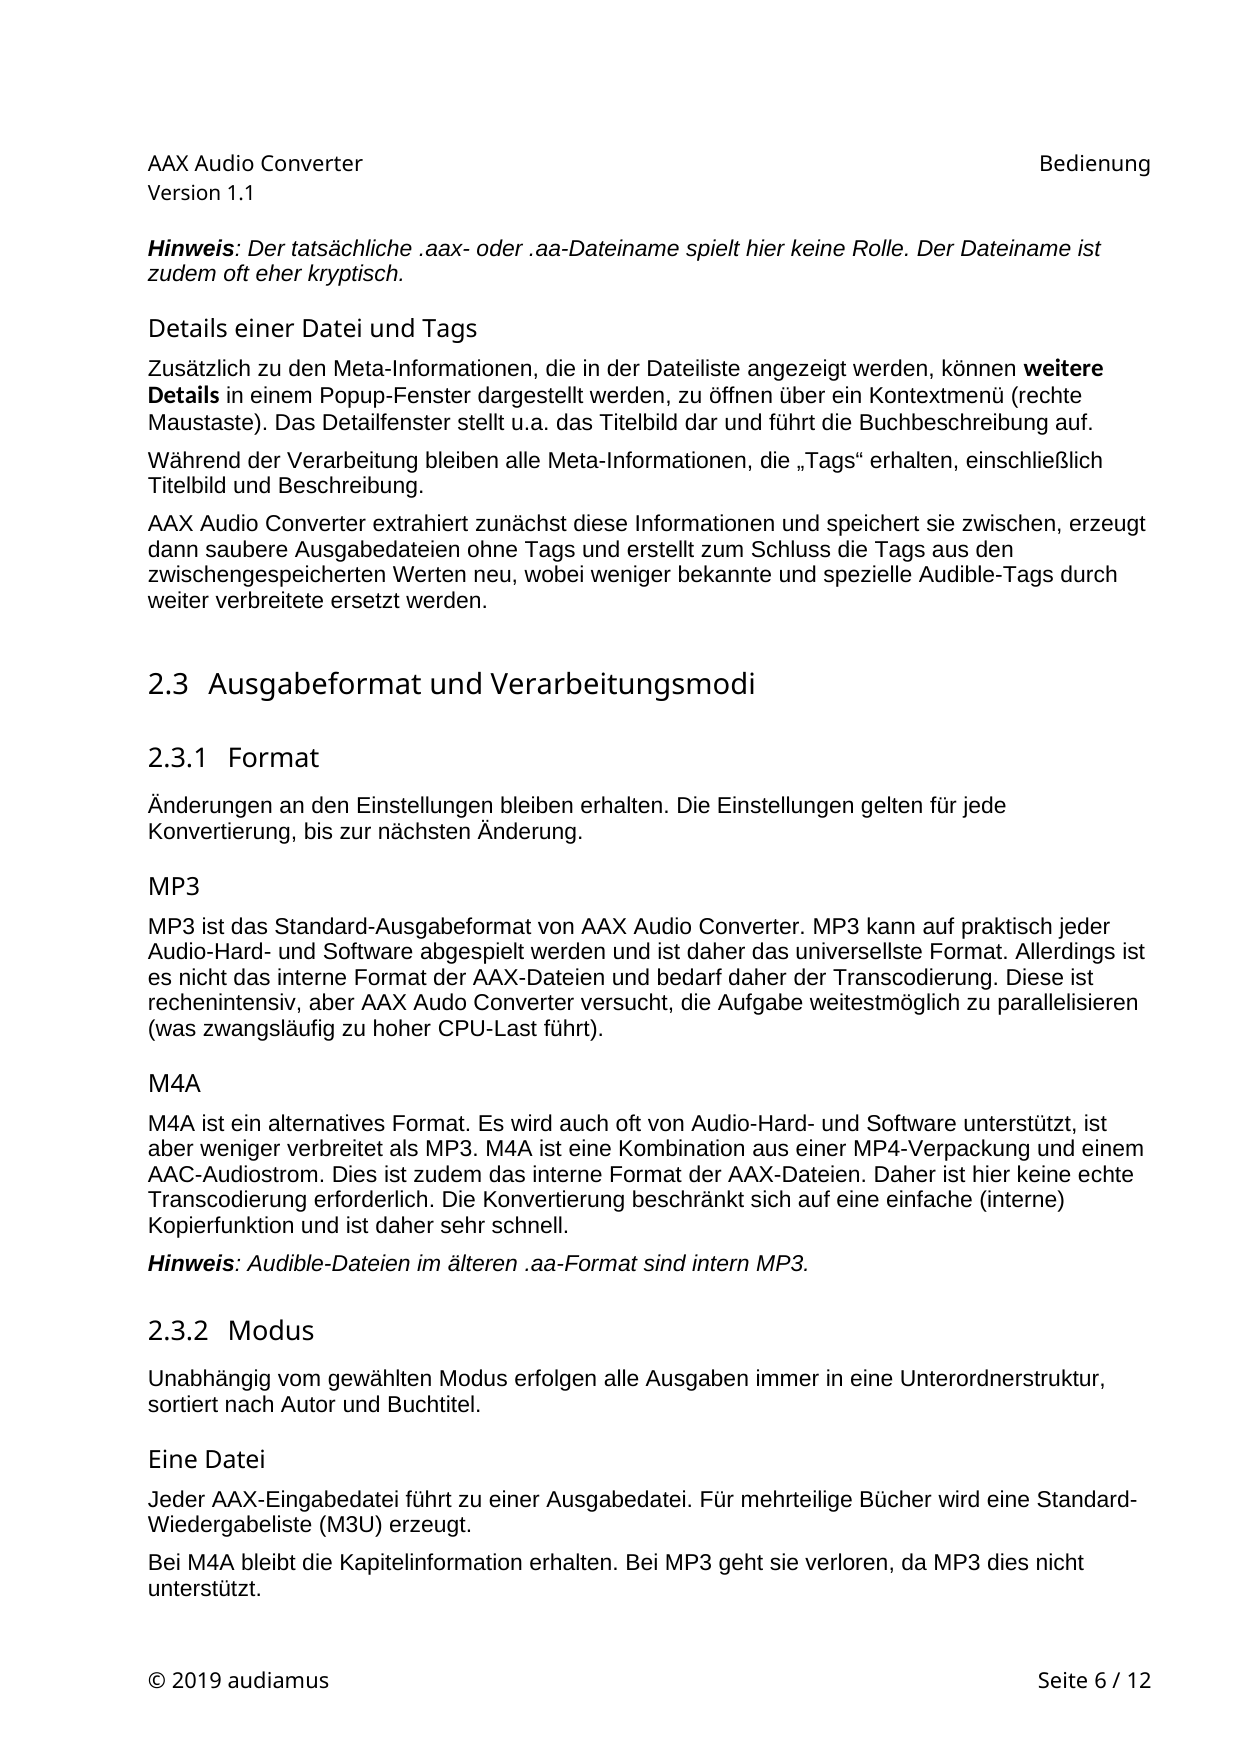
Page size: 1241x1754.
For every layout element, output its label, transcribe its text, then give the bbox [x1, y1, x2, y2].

subtitle Eine Datei [148, 1442, 1152, 1476]
subtitle Format [148, 738, 1152, 775]
subtitle Details einer Datei und Tags [148, 311, 1152, 345]
text M4A ist ein alternatives Format. Es wird auch oft von Audio-Hard- und Software unterstützt, ist aber weniger verbreitet als MP3. M4A ist eine Kombination aus einer MP4-Verpackung und einem AAC-Audiostrom. Dies ist zudem das interne Format der AAX-Dateien. Daher ist hier keine echte Transcodierung erforderlich. Die Konvertierung beschränkt sich auf eine einfache (interne) Kopierfunktion und ist daher sehr schnell. [148, 1110, 1152, 1238]
text Änderungen an den Einstellungen bleiben erhalten. Die Einstellungen gelten für jede Konvertierung, bis zur nächsten Änderung. [148, 793, 1152, 844]
text Unabhängig vom gewählten Modus erfolgen alle Ausgaben immer in eine Unterordnerstruktur, sortiert nach Autor und Buchtitel. [148, 1366, 1152, 1417]
text Jeder AAX-Eingabedatei führt zu einer Ausgabedatei. Für mehrteilige Bücher wird eine Standard-Wiedergabeliste (M3U) erzeugt. [148, 1486, 1152, 1537]
text Während der Verarbeitung bleiben alle Meta-Informationen, die „Tags“ erhalten, einschließlich Titelbild und Beschreibung. [148, 448, 1152, 499]
text Hinweis: Audible-Dateien im älteren .aa-Format sind intern MP3. [148, 1250, 1152, 1276]
text Zusätzlich zu den Meta-Informationen, die in der Dateiliste angezeigt werden, können weitere Details in einem Popup-Fenster dargestellt werden, zu öffnen über ein Kontextmenü (rechte Maustaste). Das Detailfenster stellt u.a. das Titelbild dar und führt die Buchbeschreibung auf. [148, 356, 1152, 435]
subtitle MP3 [148, 869, 1152, 903]
text MP3 ist das Standard-Ausgabeformat von AAX Audio Converter. MP3 kann auf praktisch jeder Audio-Hard- und Software abgespielt werden und ist daher das universellste Format. Allerdings ist es nicht das interne Format der AAX-Dateien und bedarf daher der Transcodierung. Diese ist rechenintensiv, aber AAX Audo Converter versucht, die Aufgabe weitestmöglich zu parallelisieren (was zwangsläufig zu hoher CPU-Last führt). [148, 913, 1152, 1041]
subtitle M4A [148, 1066, 1152, 1100]
text Bei M4A bleibt die Kapitelinformation erhalten. Bei MP3 geht sie verloren, da MP3 dies nicht unterstützt. [148, 1550, 1152, 1601]
text AAX Audio Converter extrahiert zunächst diese Informationen und speichert sie zwischen, erzeugt dann saubere Ausgabedateien ohne Tags und erstellt zum Schluss die Tags aus den zwischengespeicherten Werten neu, wobei weniger bekannte und spezielle Audible-Tags durch weiter verbreitete ersetzt werden. [148, 511, 1152, 613]
subtitle Ausgabeformat und Verarbeitungsmodi [148, 663, 1152, 703]
subtitle Modus [148, 1311, 1152, 1348]
text Hinweis: Der tatsächliche .aax- oder .aa-Dateiname spielt hier keine Rolle. Der Dateiname ist zudem oft eher kryptisch. [148, 235, 1152, 286]
